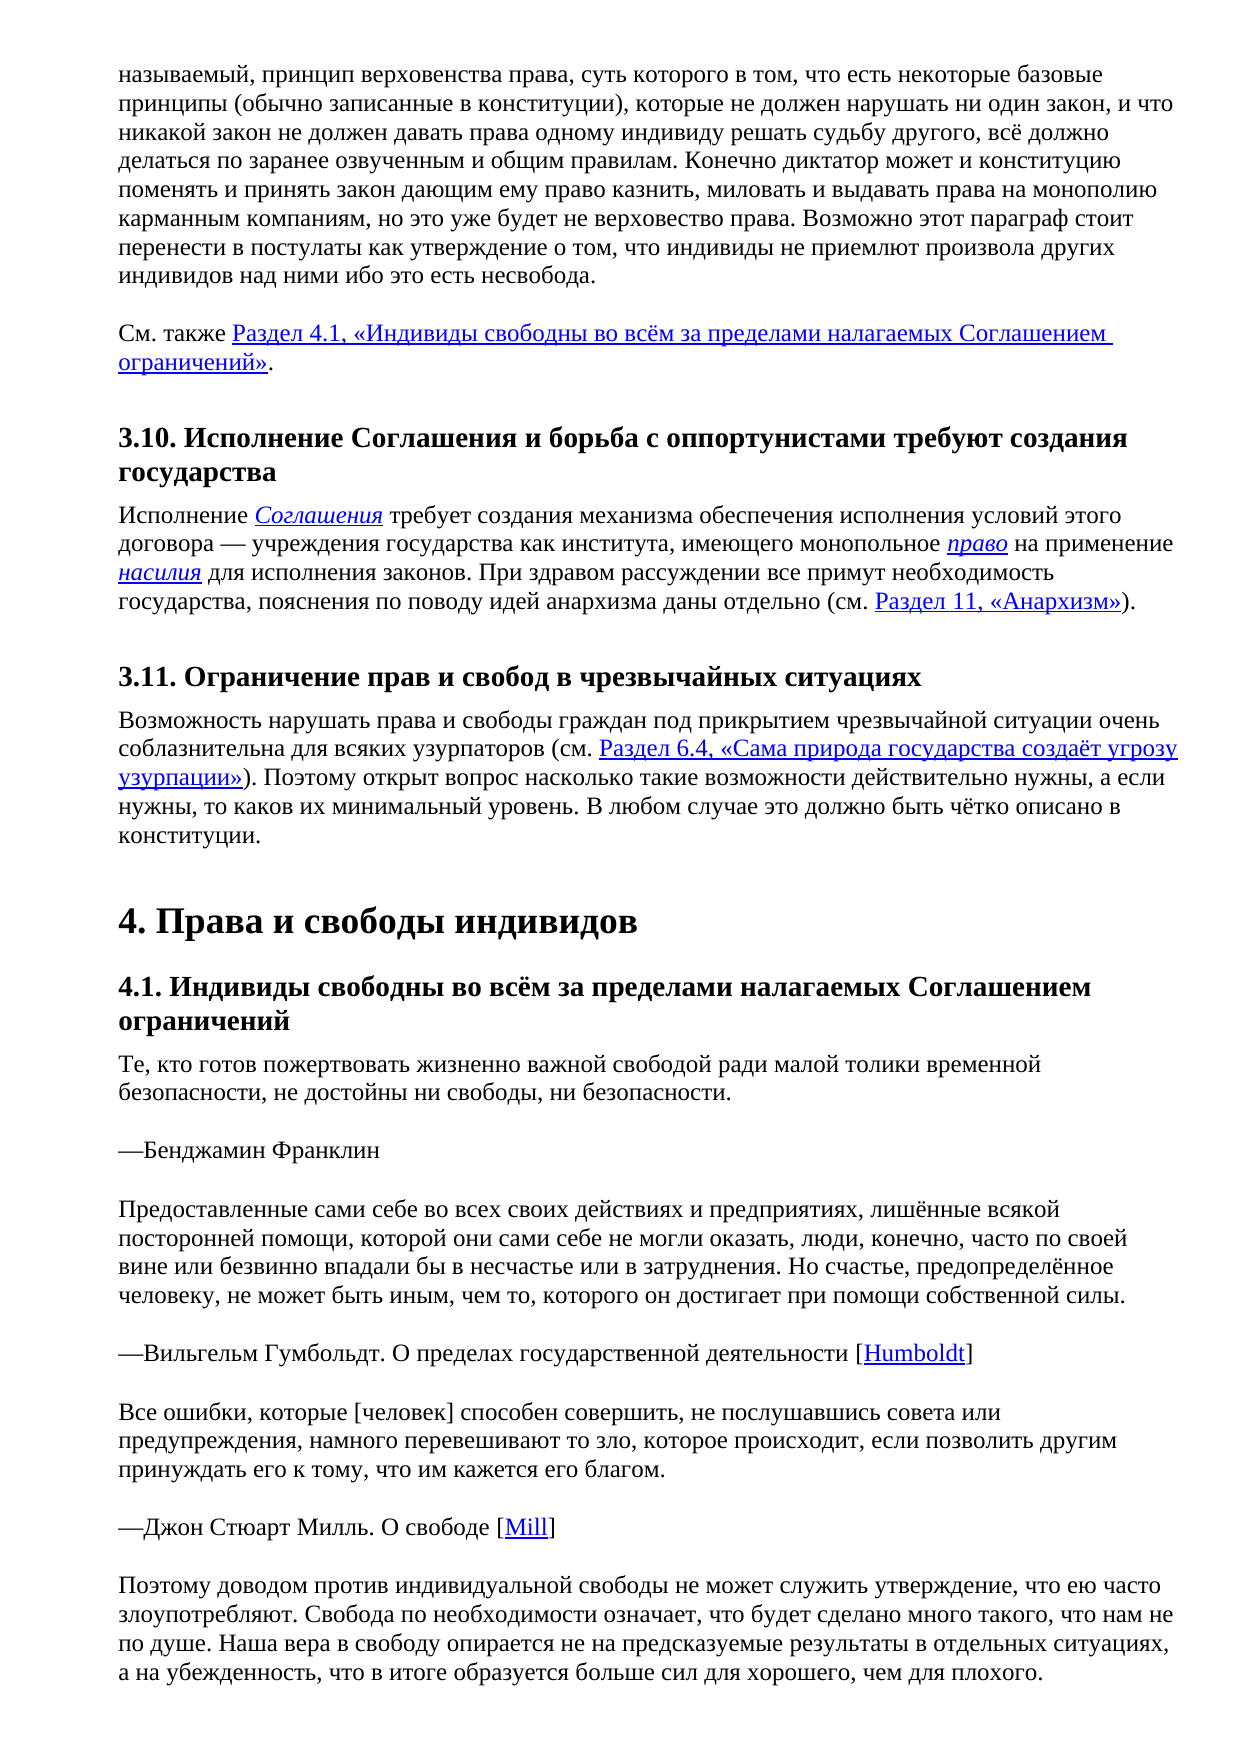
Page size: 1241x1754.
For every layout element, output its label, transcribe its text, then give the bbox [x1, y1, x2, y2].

subtitle 3.11. Ограничение прав и свобод в чрезвычайных ситуациях [118, 659, 1181, 692]
text Все ошибки, которые [человек] способен совершить, не послушавшись совета или предупреждения, намного перевешивают то зло, которое происходит, если позволить другим принуждать его к тому, что им кажется его благом. [118, 1397, 1181, 1483]
text Предоставленные сами себе во всех своих действиях и предприятиях, лишённые всякой посторонней помощи, которой они сами себе не могли оказать, люди, конечно, часто по своей вине или безвинно впадали бы в несчастье или в затруднения. Но счастье, предопределённое человеку, не может быть иным, чем то, которого он достигает при помощи собственной силы. [118, 1194, 1181, 1309]
subtitle 3.10. Исполнение Соглашения и борьба с оппортунистами требуют создания государства [118, 420, 1181, 487]
text —Джон Стюарт Милль. О свободе [Mill] [118, 1512, 1181, 1541]
text Исполнение Соглашения требует создания механизма обеспечения исполнения условий этого договора — учреждения государства как института, имеющего монопольное право на применение насилия для исполнения законов. При здравом рассуждении все примут необходимость государства, пояснения по поводу идей анархизма даны отдельно (см. Раздел 11, «Анархизм»). [118, 500, 1181, 615]
subtitle 4. Права и свободы индивидов [118, 899, 1181, 942]
text Те, кто готов пожертвовать жизненно важной свободой ради малой толики временной безопасности, не достойны ни свободы, ни безопасности. [118, 1049, 1181, 1106]
text См. также Раздел 4.1, «Индивиды свободны во всём за пределами налагаемых Соглашением ограничений». [118, 318, 1181, 376]
text —Бенджамин Франклин [118, 1136, 1181, 1164]
subtitle 4.1. Индивиды свободны во всём за пределами налагаемых Соглашением ограничений [118, 969, 1181, 1036]
text называемый, принцип верховенства права, суть которого в том, что есть некоторые базовые принципы (обычно записанные в конституции), которые не должен нарушать ни один закон, и что никакой закон не должен давать права одному индивиду решать судьбу другого, всё должно делаться по заранее озвученным и общим правилам. Конечно диктатор может и конституцию поменять и принять закон дающим ему право казнить, миловать и выдавать права на монополию карманным компаниям, но это уже будет не верховество права. Возможно этот параграф стоит перенести в постулаты как утверждение о том, что индивиды не приемлют произвола других индивидов над ними ибо это есть несвобода. [118, 59, 1181, 289]
text Возможность нарушать права и свободы граждан под прикрытием чрезвычайной ситуации очень соблазнительна для всяких узурпаторов (см. Раздел 6.4, «Сама природа государства создаёт угрозу узурпации»). Поэтому открыт вопрос насколько такие возможности действительно нужны, а если нужны, то каков их минимальный уровень. В любом случае это должно быть чётко описано в конституции. [118, 705, 1181, 848]
text —Вильгельм Гумбольдт. О пределах государственной деятельности [Humboldt] [118, 1338, 1181, 1367]
text Поэтому доводом против индивидуальной свободы не может служить утверждение, что ею часто злоупотребляют. Свобода по необходимости означает, что будет сделано много такого, что нам не по душе. Наша вера в свободу опирается не на предсказуемые результаты в отдельных ситуациях, а на убежденность, что в итоге образуется больше сил для хорошего, чем для плохого. [118, 1571, 1181, 1686]
